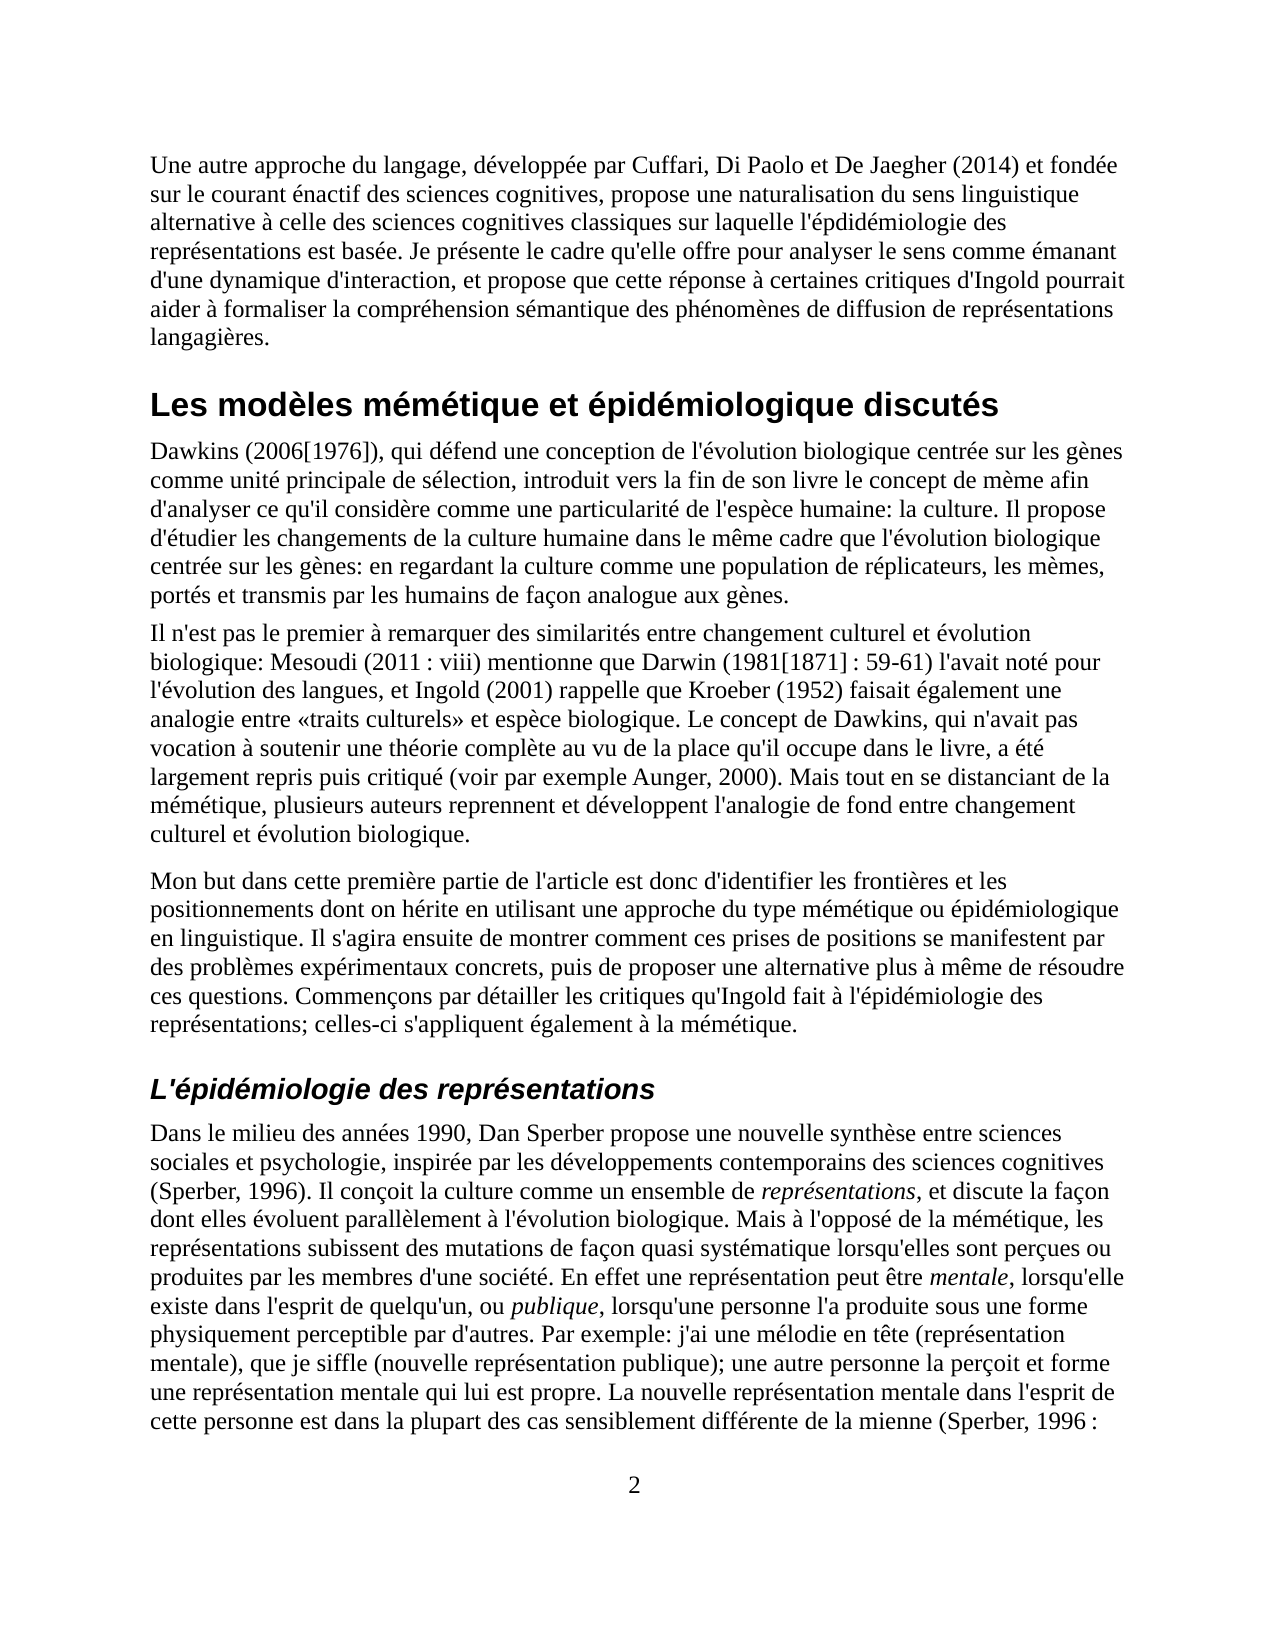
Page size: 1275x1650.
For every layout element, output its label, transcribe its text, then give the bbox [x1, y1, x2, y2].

text Il n'est pas le premier à remarquer des similarités entre changement culturel et évolution biologique: Mesoudi (2011 : viii) mentionne que Darwin (1981[1871] : 59‑61) l'avait noté pour l'évolution des langues, et Ingold (2001) rappelle que Kroeber (1952) faisait également une analogie entre «traits culturels» et espèce biologique. Le concept de Dawkins, qui n'avait pas vocation à soutenir une théorie complète au vu de la place qu'il occupe dans le livre, a été largement repris puis critiqué (voir par exemple Aunger, 2000). Mais tout en se distanciant de la mémétique, plusieurs auteurs reprennent et développent l'analogie de fond entre changement culturel et évolution biologique. [150, 618, 1125, 848]
text Dawkins (2006[1976]), qui défend une conception de l'évolution biologique centrée sur les gènes comme unité principale de sélection, introduit vers la fin de son livre le concept de mème afin d'analyser ce qu'il considère comme une particularité de l'espèce humaine: la culture. Il propose d'étudier les changements de la culture humaine dans le même cadre que l'évolution biologique centrée sur les gènes: en regardant la culture comme une population de réplicateurs, les mèmes, portés et transmis par les humains de façon analogue aux gènes. [150, 436, 1125, 609]
text Mon but dans cette première partie de l'article est donc d'identifier les frontières et les positionnements dont on hérite en utilisant une approche du type mémétique ou épidémiologique en linguistique. Il s'agira ensuite de montrer comment ces prises de positions se manifestent par des problèmes expérimentaux concrets, puis de proposer une alternative plus à même de résoudre ces questions. Commençons par détailler les critiques qu'Ingold fait à l'épidémiologie des représentations; celles-ci s'appliquent également à la mémétique. [150, 866, 1125, 1038]
subtitle Les modèles mémétique et épidémiologique discutés [150, 385, 1125, 424]
text Une autre approche du langage, développée par Cuffari, Di Paolo et De Jaegher (2014) et fondée sur le courant énactif des sciences cognitives, propose une naturalisation du sens linguistique alternative à celle des sciences cognitives classiques sur laquelle l'épdidémiologie des représentations est basée. Je présente le cadre qu'elle offre pour analyser le sens comme émanant d'une dynamique d'interaction, et propose que cette réponse à certaines critiques d'Ingold pourrait aider à formaliser la compréhension sémantique des phénomènes de diffusion de représentations langagières. [150, 150, 1125, 351]
text Dans le milieu des années 1990, Dan Sperber propose une nouvelle synthèse entre sciences sociales et psychologie, inspirée par les développements contemporains des sciences cognitives (Sperber, 1996). Il conçoit la culture comme un ensemble de représentations, et discute la façon dont elles évoluent parallèlement à l'évolution biologique. Mais à l'opposé de la mémétique, les représentations subissent des mutations de façon quasi systématique lorsqu'elles sont perçues ou produites par les membres d'une société. En effet une représentation peut être mentale, lorsqu'elle existe dans l'esprit de quelqu'un, ou publique, lorsqu'une personne l'a produite sous une forme physiquement perceptible par d'autres. Par exemple: j'ai une mélodie en tête (représentation mentale), que je siffle (nouvelle représentation publique); une autre personne la perçoit et forme une représentation mentale qui lui est propre. La nouvelle représentation mentale dans l'esprit de cette personne est dans la plupart des cas sensiblement différente de la mienne (Sperber, 1996 : [150, 1118, 1125, 1434]
subtitle L'épidémiologie des représentations [150, 1072, 1125, 1106]
